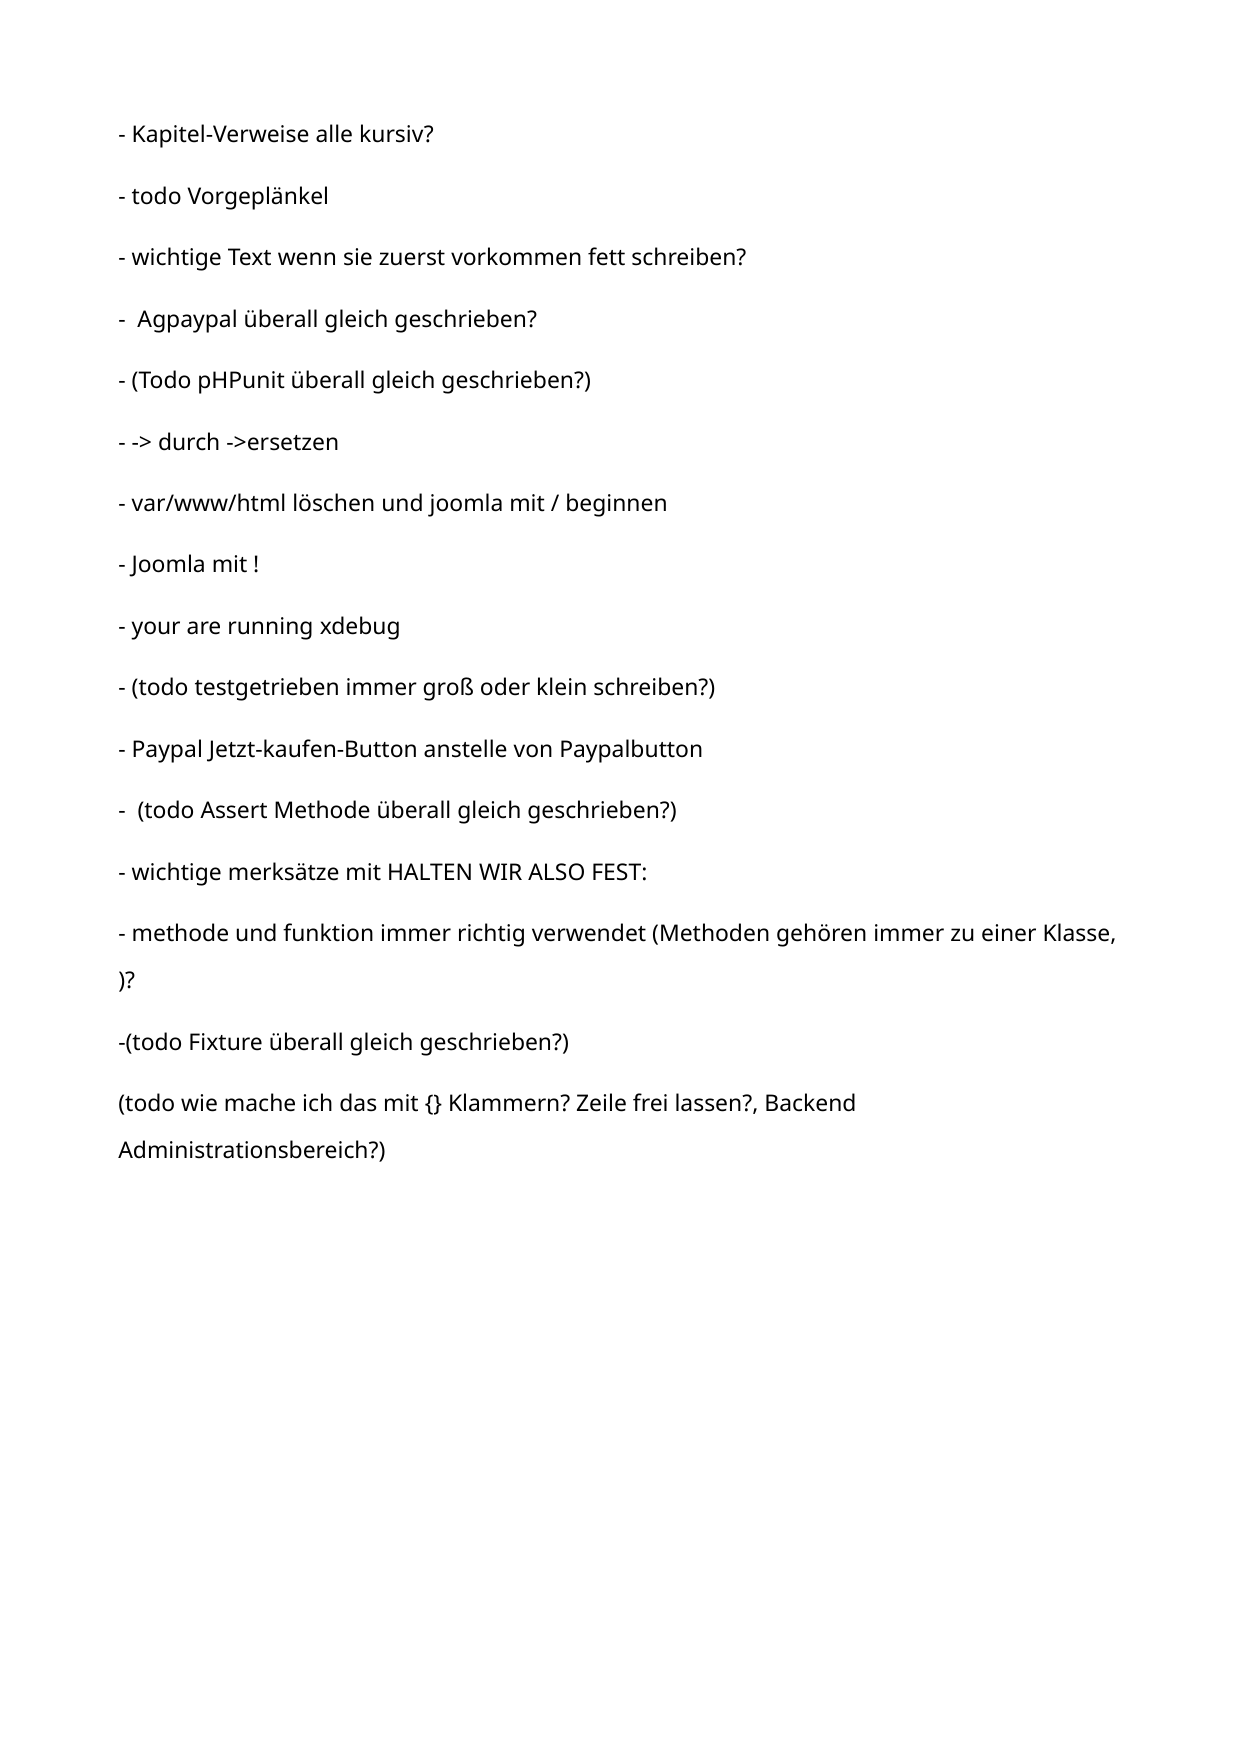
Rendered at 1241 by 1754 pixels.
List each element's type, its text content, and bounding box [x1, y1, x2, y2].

text - Agpaypal überall gleich geschrieben? [118, 302, 1122, 334]
text - Paypal Jetzt-kaufen-Button anstelle von Paypalbutton [118, 733, 1122, 764]
text - your are running xdebug [118, 610, 1122, 641]
text - var/www/html löschen und joomla mit / beginnen [118, 487, 1122, 518]
text - wichtige merksätze mit HALTEN WIR ALSO FEST: [118, 856, 1122, 887]
text - Kapitel-Verweise alle kursiv? [118, 118, 1122, 149]
text - (todo Assert Methode überall gleich geschrieben?) [118, 794, 1122, 825]
text - (todo testgetrieben immer groß oder klein schreiben?) [118, 671, 1122, 702]
text - wichtige Text wenn sie zuerst vorkommen fett schreiben? [118, 241, 1122, 272]
text - methode und funktion immer richtig verwendet (Methoden gehören immer zu einer Klasse, )? [118, 917, 1122, 995]
text - todo Vorgeplänkel [118, 179, 1122, 211]
text (todo wie mache ich das mit {} Klammern? Zeile frei lassen?, Backend Administrationsbereich?) [118, 1087, 1122, 1165]
text - Joomla mit ! [118, 548, 1122, 579]
text - -> durch ->ersetzen [118, 425, 1122, 457]
text - (Todo pHPunit überall gleich geschrieben?) [118, 364, 1122, 395]
text -(todo Fixture überall gleich geschrieben?) [118, 1025, 1122, 1057]
